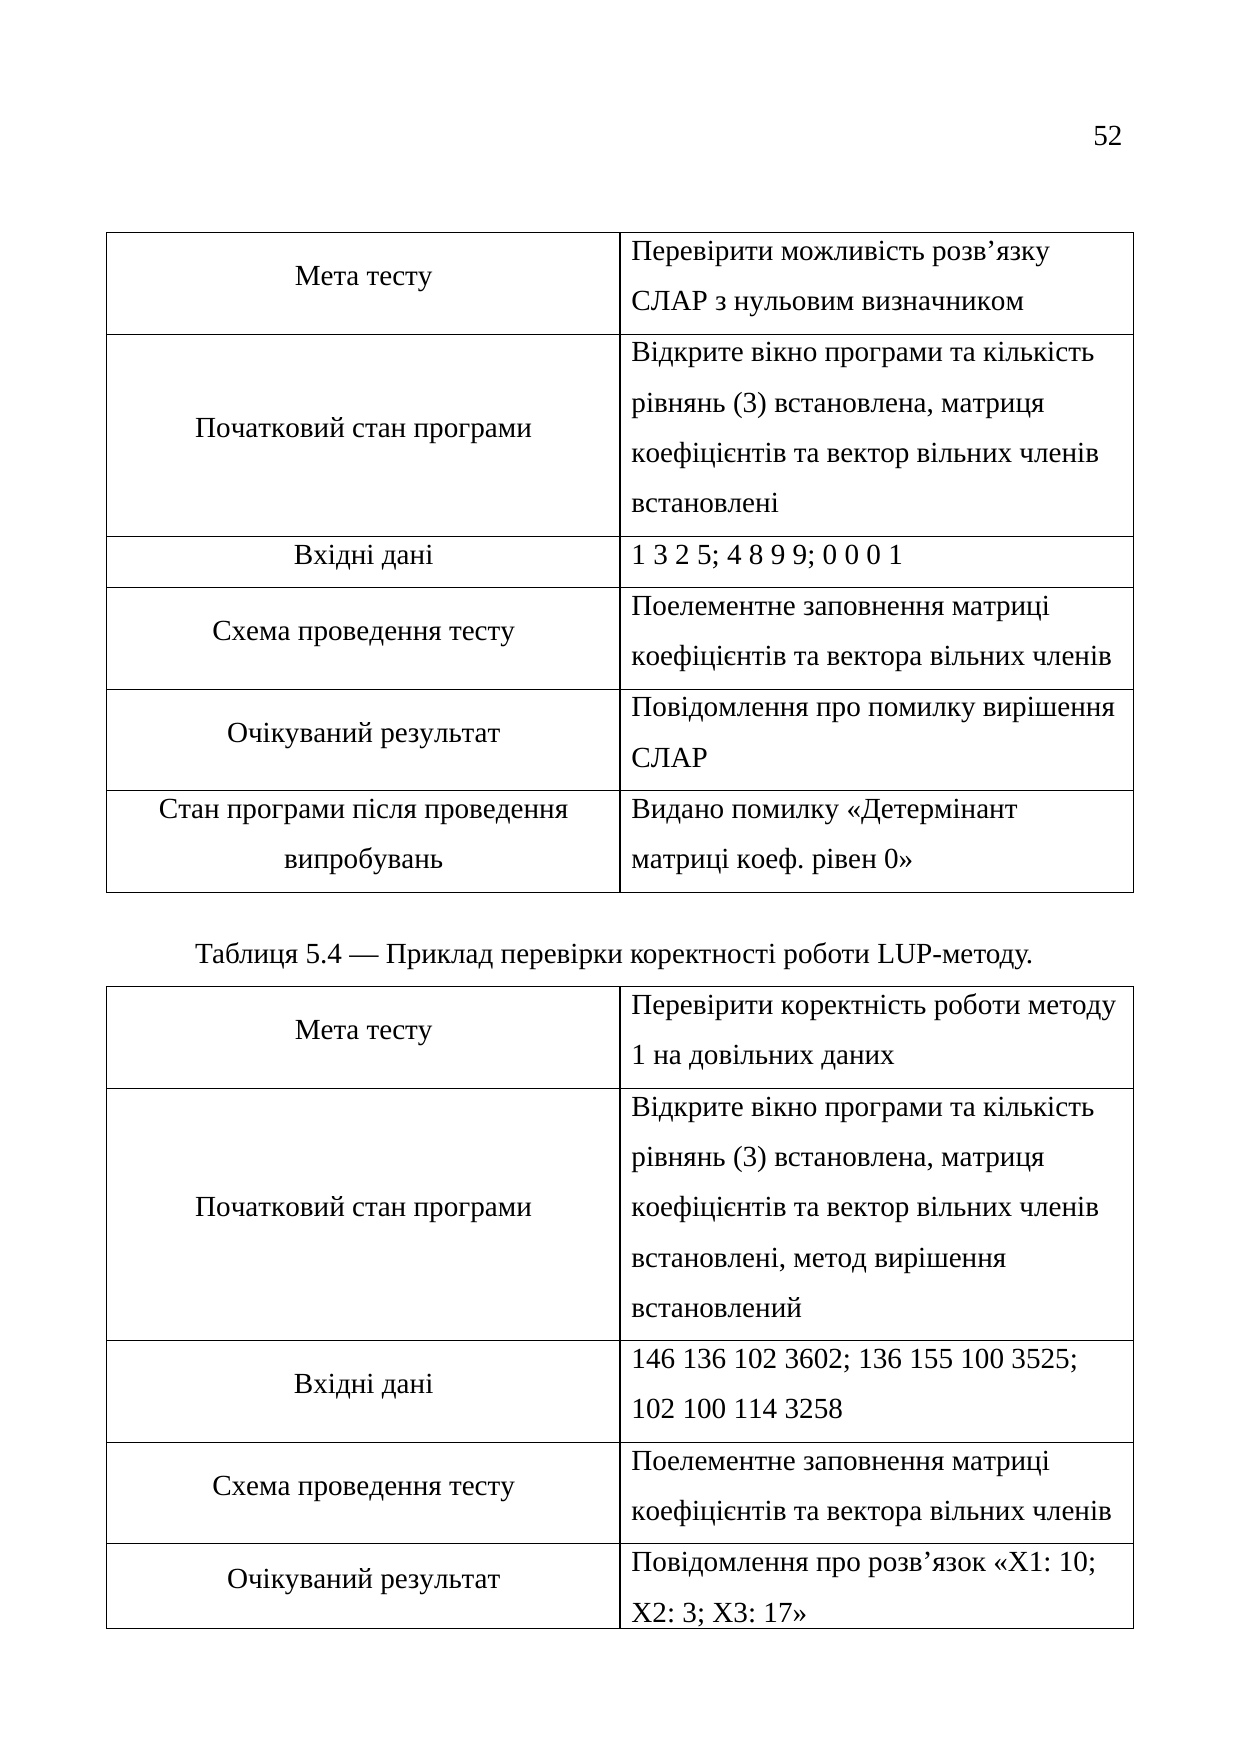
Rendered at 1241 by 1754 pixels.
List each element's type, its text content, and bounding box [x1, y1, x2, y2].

table_cell Поелементне заповнення матриці коефіцієнтів та вектора вільних членів [621, 588, 1133, 688]
table_cell Очікуваний результат [107, 690, 619, 790]
table_cell Поелементне заповнення матриці коефіцієнтів та вектора вільних членів [621, 1443, 1133, 1543]
table_cell Відкрите вікно програми та кількість рівнянь (3) встановлена, матриця коефіцієнтів та вектор вільних членів встановлені [621, 335, 1133, 536]
table_cell Повідомлення про помилку вирішення СЛАР [621, 690, 1133, 790]
table_cell Повідомлення про розв’язок «X1: 10; X2: 3; X3: 17» [621, 1544, 1133, 1628]
table_cell Відкрите вікно програми та кількість рівнянь (3) встановлена, матриця коефіцієнтів та вектор вільних членів встановлені, метод вирішення встановлений [621, 1089, 1133, 1340]
table_header Перевірити можливість розв’язку СЛАР з нульовим визначником [621, 233, 1133, 333]
table_cell Очікуваний результат [107, 1544, 619, 1628]
table_cell Схема проведення тесту [107, 588, 619, 688]
table_cell Початковий стан програми [107, 1089, 619, 1340]
table_cell Вхідні дані [107, 537, 619, 587]
table_cell Стан програми після проведення випробувань [107, 791, 619, 892]
table_cell 146 136 102 3602; 136 155 100 3525; 102 100 114 3258 [621, 1341, 1133, 1442]
table_cell Схема проведення тесту [107, 1443, 619, 1543]
table_header Мета тесту [107, 987, 619, 1088]
table_cell Початковий стан програми [107, 335, 619, 536]
table_cell Вхідні дані [107, 1341, 619, 1442]
table_header Перевірити коректність роботи методу 1 на довільних даних [621, 987, 1133, 1088]
text Таблиця 5.4 — Приклад перевірки коректності роботи LUP-методу. [118, 936, 1122, 969]
table_header Мета тесту [107, 233, 619, 333]
table_cell Видано помилку «Детермінант матриці коеф. рівен 0» [621, 791, 1133, 892]
table_cell 1 3 2 5; 4 8 9 9; 0 0 0 1 [621, 537, 1133, 587]
